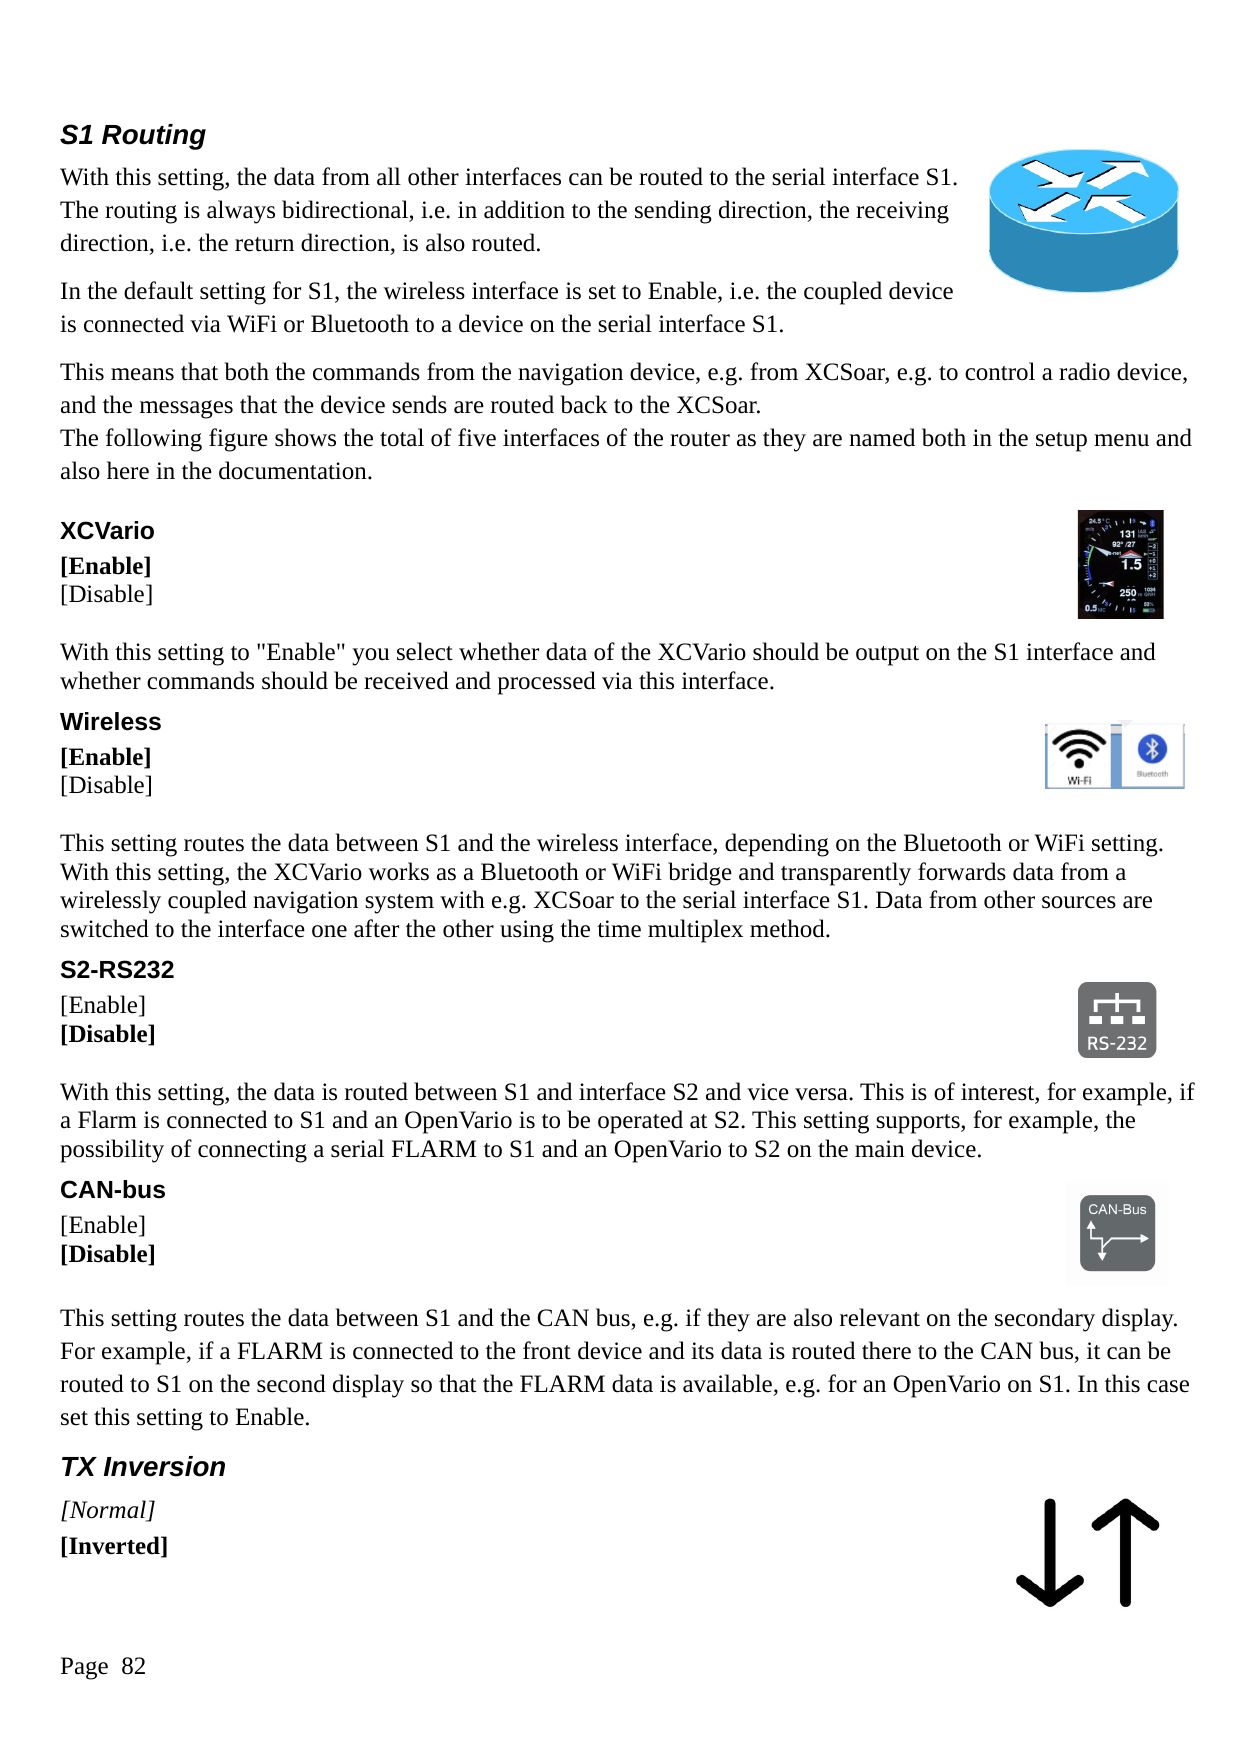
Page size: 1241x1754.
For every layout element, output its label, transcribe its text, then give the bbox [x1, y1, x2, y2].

text [Disable] [60, 579, 1077, 608]
subtitle S1 Routing [60, 118, 1207, 150]
text [1185, 742, 1207, 771]
picture [1002, 1462, 1178, 1644]
picture [1075, 982, 1159, 1058]
picture [1045, 720, 1185, 789]
text [1159, 1019, 1207, 1048]
text With this setting, the data from all other interfaces can be routed to the serial interface S1. The routing is always bidirectional, i.e. in addition to the sending direction, the receiving direction, i.e. the return direction, is also routed. [60, 162, 967, 257]
text [1164, 551, 1207, 579]
text With this setting, the data is routed between S1 and interface S2 and vice versa. This is of interest, for example, if a Flarm is connected to S1 and an OpenVario is to be operated at S2. This setting supports, for example, the possibility of connecting a serial FLARM to S1 and an OpenVario to S2 on the main device. [60, 1077, 1207, 1163]
text [Inverted] [60, 1531, 1002, 1559]
text [1178, 1531, 1207, 1559]
subtitle S2-RS232 [60, 956, 1207, 984]
subtitle CAN-bus [60, 1175, 1207, 1204]
text This means that both the commands from the navigation device, e.g. from XCSoar, e.g. to control a radio device, and the messages that the device sends are routed back to the XCSoar. The following figure shows the total of five interfaces of the router as they are named both in the setup menu and also here in the documentation. [60, 357, 1207, 484]
text [Enable] [60, 551, 1077, 579]
picture [1077, 510, 1164, 619]
text [Enable] [60, 742, 1045, 771]
text [1178, 1495, 1207, 1524]
text [Normal] [60, 1495, 1002, 1524]
picture [967, 121, 1206, 321]
text [Enable] [60, 990, 1075, 1019]
text [Disable] [60, 771, 1207, 799]
text In the default setting for S1, the wireless interface is set to Enable, i.e. the coupled device is connected via WiFi or Bluetooth to a device on the serial interface S1. [60, 276, 1207, 338]
text [Disable] [60, 1019, 1075, 1048]
subtitle [1164, 516, 1207, 544]
picture [1065, 1181, 1170, 1286]
text [Enable] [60, 1210, 1065, 1239]
text [1170, 1239, 1207, 1268]
text This setting routes the data between S1 and the CAN bus, e.g. if they are also relevant on the secondary display. For example, if a FLARM is connected to the front device and its data is routed there to the CAN bus, it can be routed to S1 on the second display so that the FLARM data is available, e.g. for an OpenVario on S1. In this case set this setting to Enable. [60, 1303, 1207, 1431]
text With this setting to "Enable" you select whether data of the XCVario should be output on the S1 interface and whether commands should be received and processed via this interface. [60, 637, 1207, 694]
subtitle XCVario [60, 516, 1077, 544]
text [1170, 1210, 1207, 1239]
text This setting routes the data between S1 and the wireless interface, depending on the Bluetooth or WiFi setting. With this setting, the XCVario works as a Bluetooth or WiFi bridge and transparently forwards data from a wirelessly coupled navigation system with e.g. XCSoar to the serial interface S1. Data from other sources are switched to the interface one after the other using the time multiplex method. [60, 828, 1207, 943]
text [Disable] [60, 1239, 1065, 1268]
text [1164, 579, 1207, 608]
text [1159, 990, 1207, 1019]
subtitle TX Inversion [60, 1451, 1207, 1482]
subtitle Wireless [60, 707, 1207, 736]
